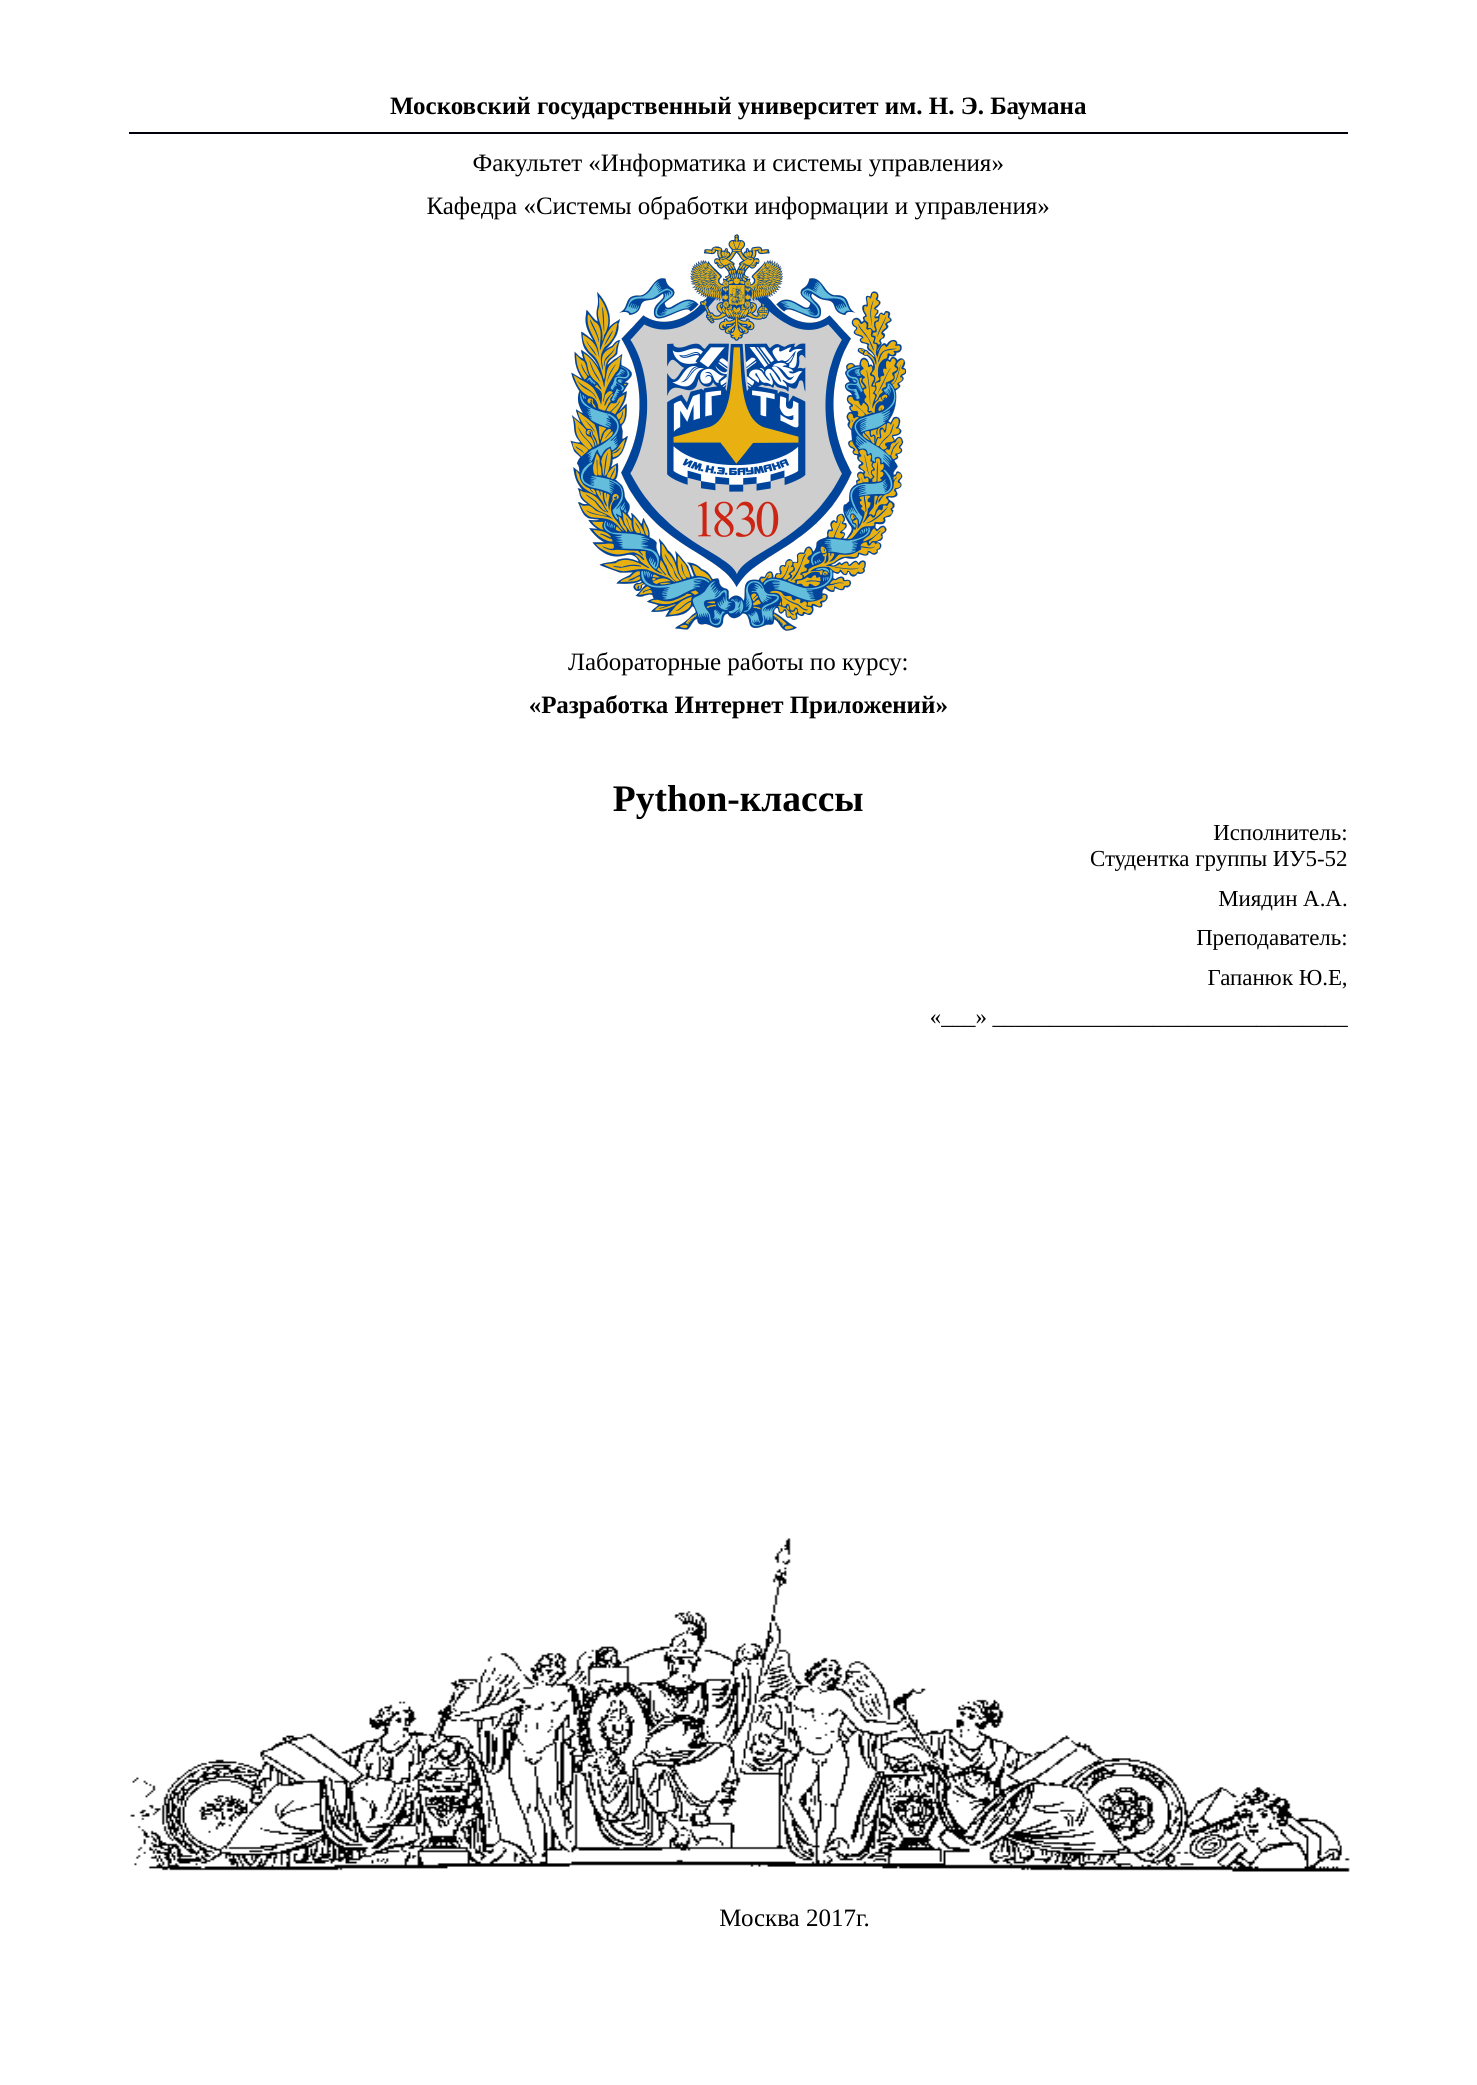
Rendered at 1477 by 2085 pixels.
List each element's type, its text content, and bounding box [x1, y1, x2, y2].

text Преподаватель: [129, 924, 1348, 951]
text Московский государственный университет им. Н. Э. Баумана [129, 91, 1348, 132]
text Гапанюк Ю.Е, [129, 964, 1348, 990]
text Python-классы [129, 776, 1348, 819]
text Исполнитель: [129, 819, 1348, 845]
text «Разработка Интернет Приложений» [129, 690, 1348, 718]
picture [570, 234, 907, 631]
text Студентка группы ИУ5-52 [129, 845, 1348, 872]
list [204, 1517, 1348, 1534]
text Факультет «Информатика и системы управления» [129, 148, 1348, 177]
text «___» _______________________________ [129, 1003, 1348, 1030]
text Лабораторные работы по курсу: [129, 647, 1348, 675]
text Кафедра «Системы обработки информации и управления» [129, 191, 1348, 220]
text Миядин А.А. [129, 885, 1348, 911]
list Москва 2017г. [204, 1875, 1348, 1932]
